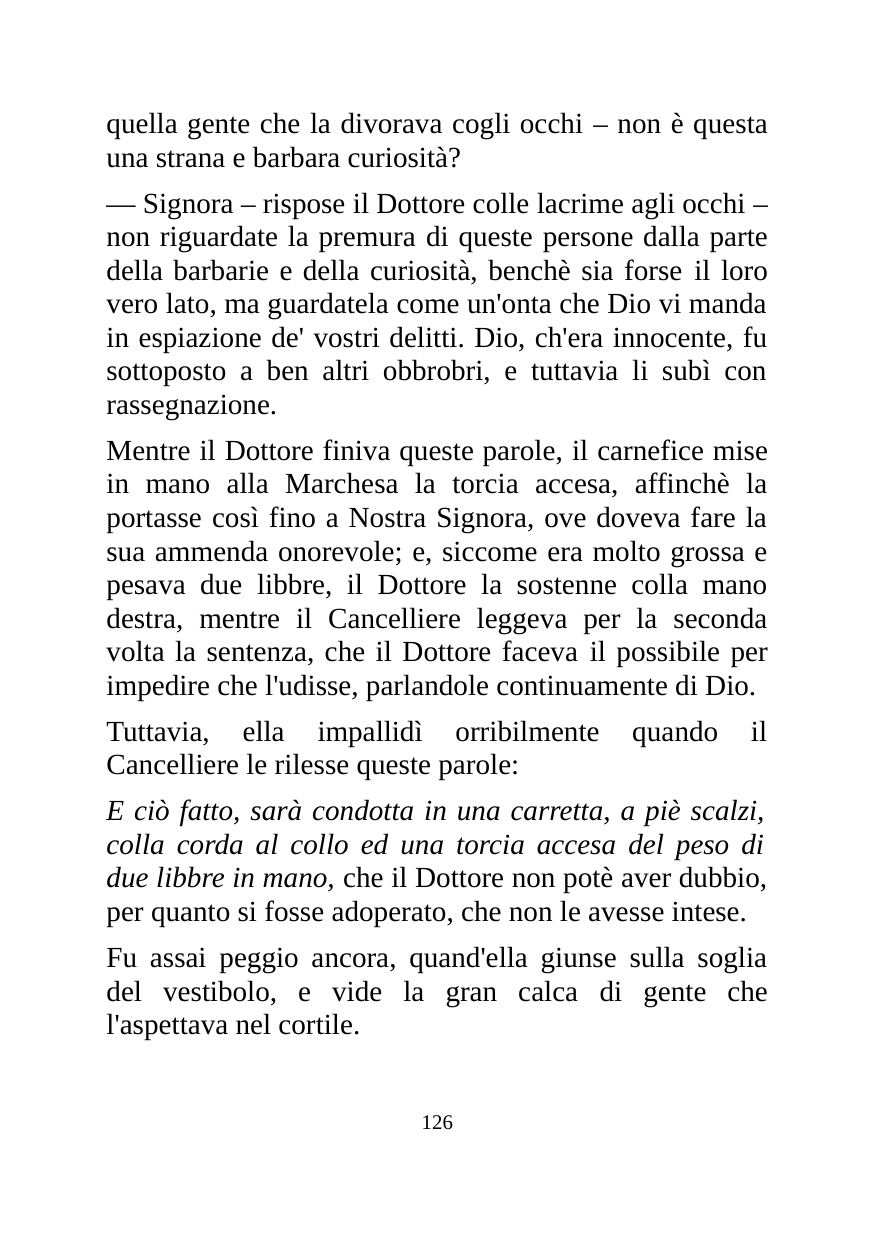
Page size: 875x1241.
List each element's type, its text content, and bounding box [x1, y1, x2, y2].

text Fu assai peggio ancora, quand'ella giunse sulla soglia del vestibolo, e vide la gran calca di gente che l'aspettava nel cortile. [106, 940, 768, 1041]
text Mentre il Dottore finiva queste parole, il carnefice mise in mano alla Marchesa la torcia accesa, affinchè la portasse così fino a Nostra Signora, ove doveva fare la sua ammenda onorevole; e, siccome era molto grossa e pesava due libbre, il Dottore la sostenne colla mano destra, mentre il Cancelliere leggeva per la seconda volta la sentenza, che il Dottore faceva il possibile per impedire che l'udisse, parlandole continuamente di Dio. [106, 433, 768, 701]
text — Signora – rispose il Dottore colle lacrime agli occhi – non riguardate la premura di queste persone dalla parte della barbarie e della curiosità, benchè sia forse il loro vero lato, ma guardatela come un'onta che Dio vi manda in espiazione de' vostri delitti. Dio, ch'era innocente, fu sottoposto a ben altri obbrobri, e tuttavia li subì con rassegnazione. [106, 186, 768, 421]
text E ciò fatto, sarà condotta in una carretta, a piè scalzi, colla corda al collo ed una torcia accesa del peso di due libbre in mano, che il Dottore non potè aver dubbio, per quanto si fosse adoperato, che non le avesse intese. [106, 793, 768, 928]
text quella gente che la divorava cogli occhi – non è questa una strana e barbara curiosità? [106, 106, 768, 173]
text Tuttavia, ella impallidì orribilmente quando il Cancelliere le rilesse queste parole: [106, 714, 768, 781]
